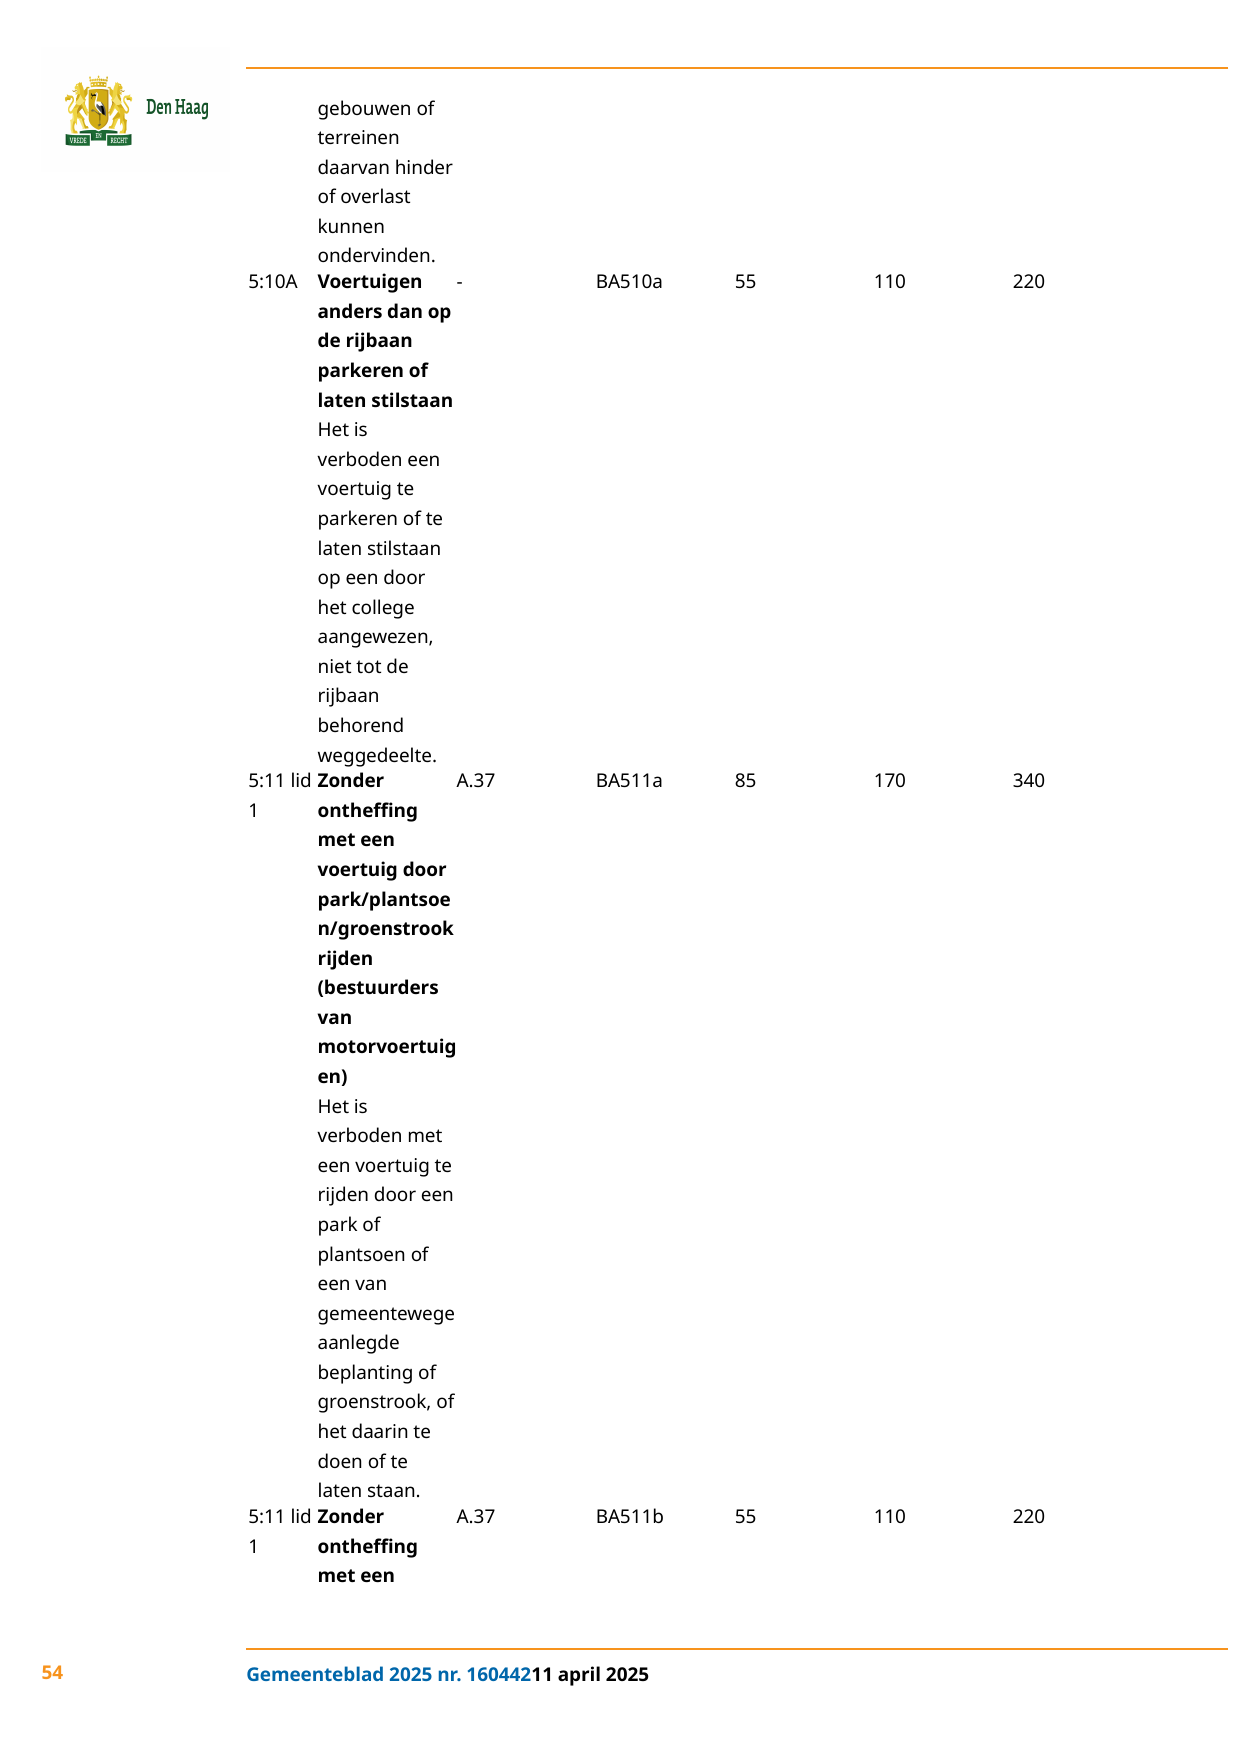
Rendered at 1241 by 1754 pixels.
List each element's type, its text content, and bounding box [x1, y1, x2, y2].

table_cell 110 [874, 269, 1013, 767]
table_cell 170 [874, 768, 1013, 1503]
table_cell gebouwen of terreinen daarvan hinder of overlast kunnen ondervinden. [318, 95, 456, 268]
table_cell 55 [735, 1503, 873, 1588]
table_cell [248, 95, 317, 268]
table_cell [1013, 95, 1152, 268]
table_cell Voertuigen anders dan op de rijbaan parkeren of laten stilstaan Het is verboden een voertuig te parkeren of te laten stilstaan op een door het college aangewezen, niet tot de rijbaan behorend weggedeelte. [318, 269, 456, 767]
picture [41, 47, 231, 172]
table_cell 110 [874, 1503, 1013, 1588]
table_cell BA511a [596, 768, 734, 1503]
table_cell 220 [1013, 269, 1152, 767]
table_cell A.37 [456, 1503, 596, 1588]
table_cell Zonder ontheffing met een voertuig door park/plantsoen/groenstrook rijden (bestuurders van motorvoertuigen) Het is verboden met een voertuig te rijden door een park of plantsoen of een van gemeentewege aanlegde beplanting of groenstrook, of het daarin te doen of te laten staan. [318, 768, 456, 1503]
table_cell 220 [1013, 1503, 1152, 1588]
table_cell A.37 [456, 768, 596, 1503]
table_cell Zonder ontheffing met een [318, 1503, 456, 1588]
table_cell 55 [735, 269, 873, 767]
table_cell [735, 95, 873, 268]
table_cell BA510a [596, 269, 734, 767]
table_cell BA511b [596, 1503, 734, 1588]
table_cell 85 [735, 768, 873, 1503]
table_cell [874, 95, 1013, 268]
table_cell 5:10A [248, 269, 317, 767]
table_cell 340 [1013, 768, 1152, 1503]
table_cell 5:11 lid 1 [248, 768, 317, 1503]
table_cell [596, 95, 734, 268]
table_cell - [456, 95, 596, 268]
table_cell - [456, 269, 596, 767]
table_cell 5:11 lid 1 [248, 1503, 317, 1588]
